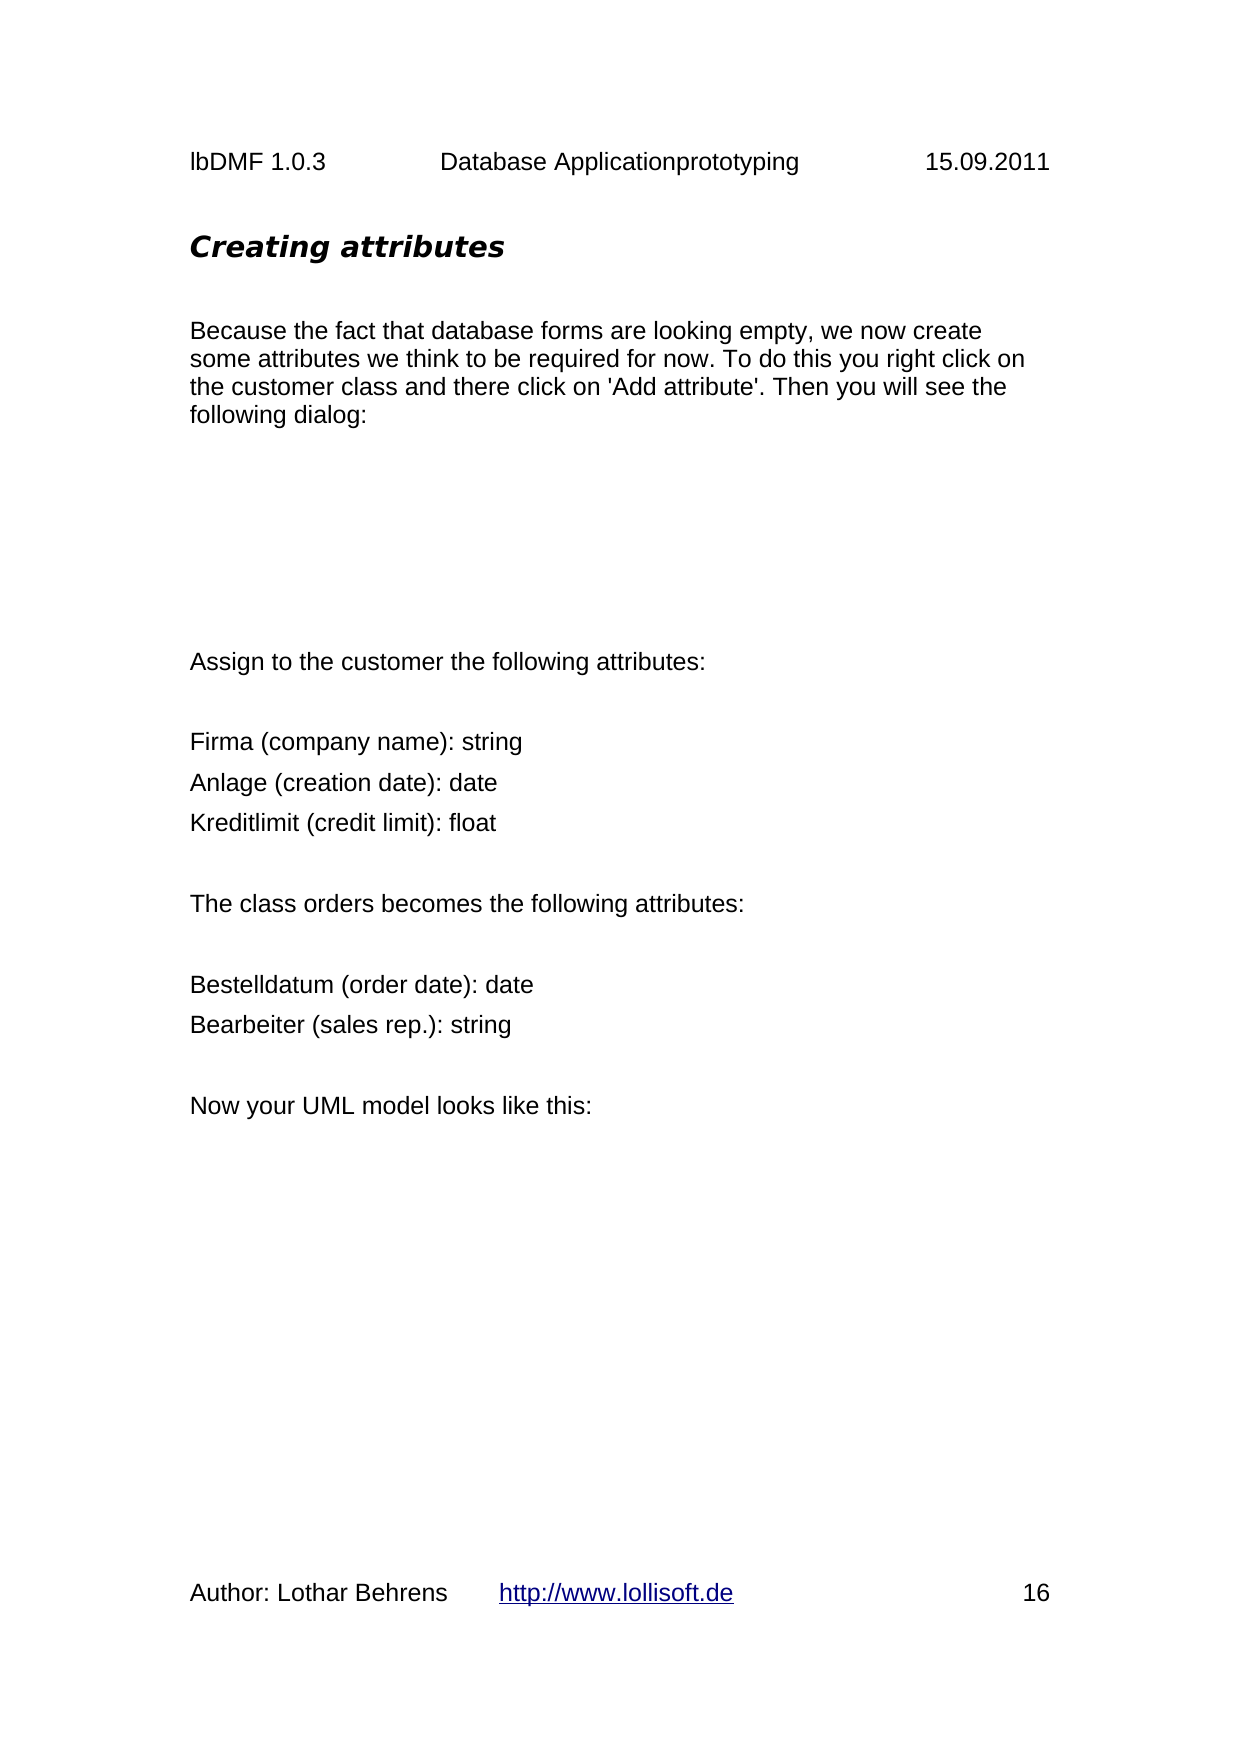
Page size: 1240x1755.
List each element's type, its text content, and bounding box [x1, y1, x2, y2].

text Bestelldatum (order date): date [189, 971, 1050, 999]
text Because the fact that database forms are looking empty, we now create some attributes we think to be required for now. To do this you right click on the customer class and there click on 'Add attribute'. Then you will see the following dialog: [189, 317, 1050, 429]
subtitle Creating attributes [189, 230, 1050, 264]
text Kreditlimit (credit limit): float [189, 809, 1050, 837]
text Bearbeiter (sales rep.): string [189, 1011, 1050, 1039]
text Anlage (creation date): date [189, 769, 1050, 797]
text Assign to the customer the following attributes: [189, 647, 1050, 675]
text The class orders becomes the following attributes: [189, 890, 1050, 918]
text Now your UML model looks like this: [189, 1092, 1050, 1120]
text Firma (company name): string [189, 728, 1050, 756]
